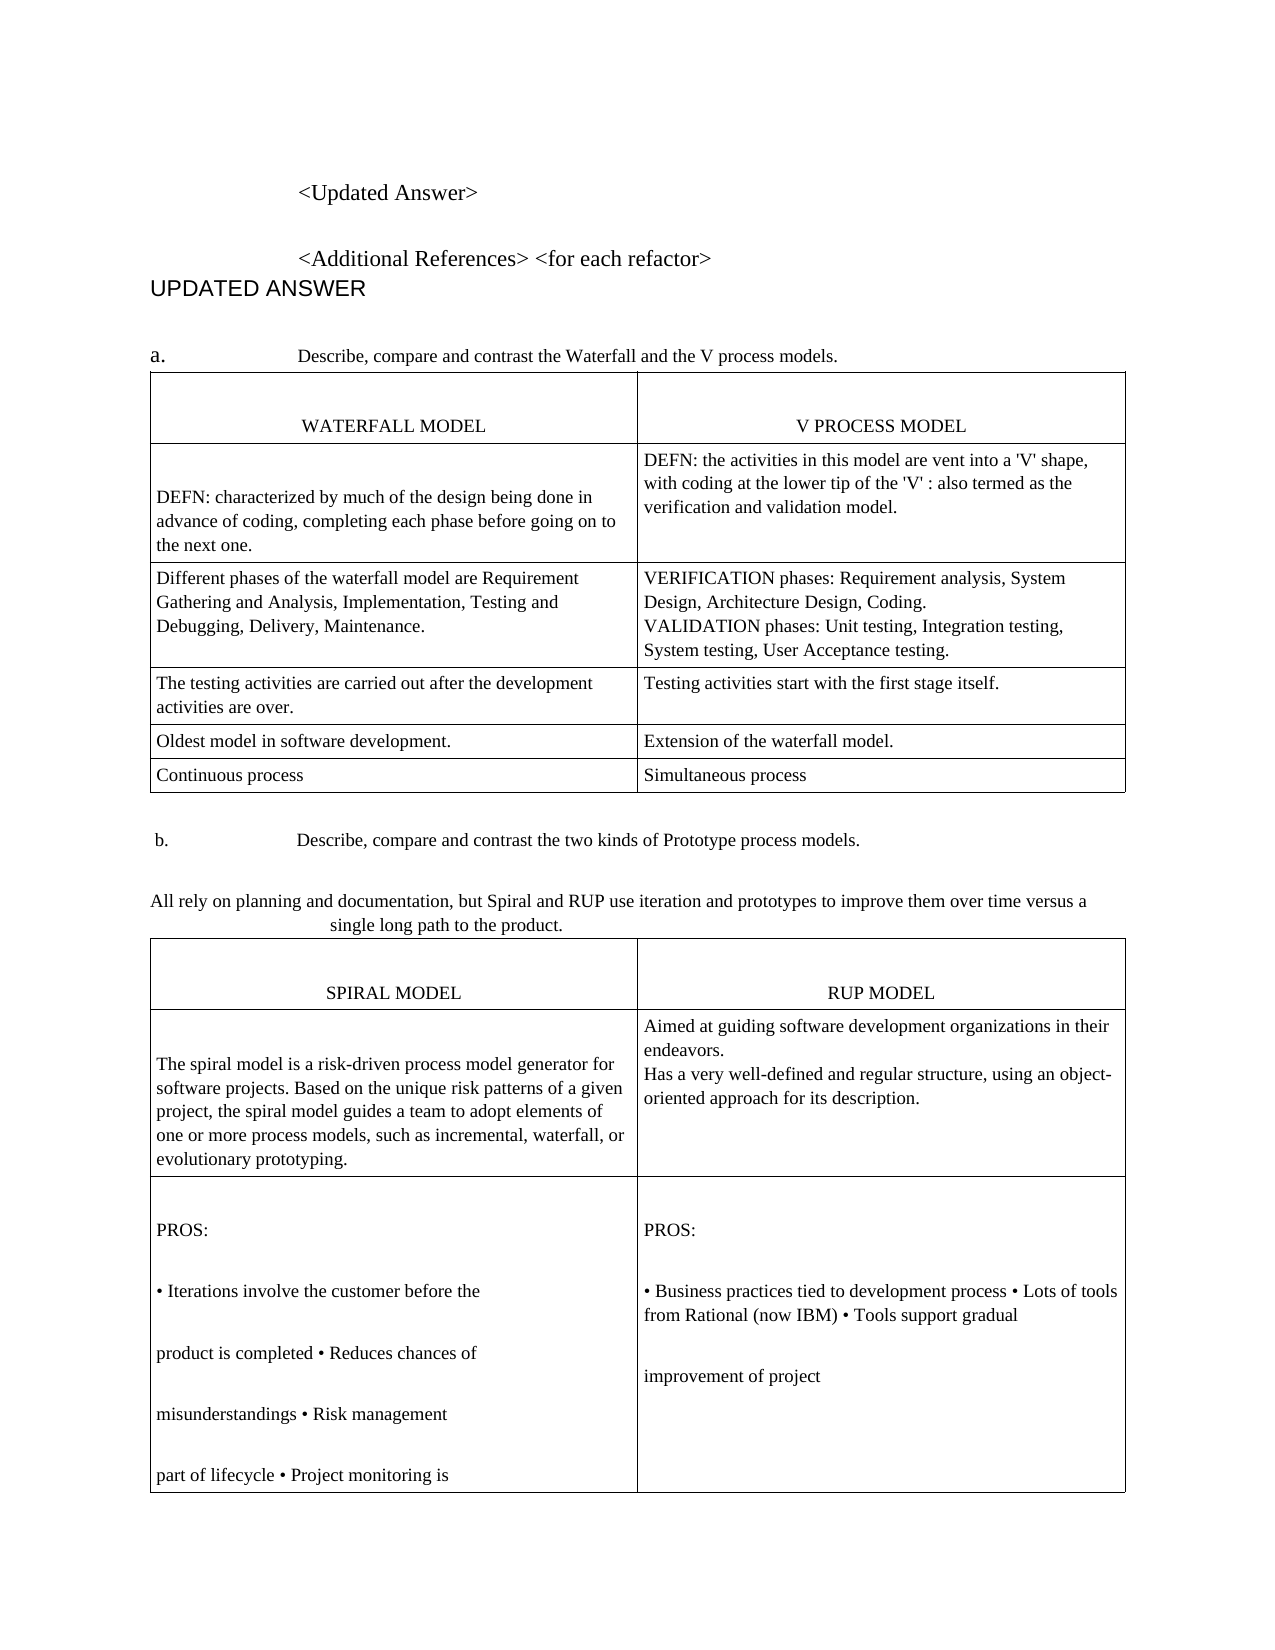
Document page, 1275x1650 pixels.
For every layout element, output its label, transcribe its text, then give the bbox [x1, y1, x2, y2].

table_cell Testing activities start with the first stage itself. [638, 668, 1125, 724]
table_cell Oldest model in software development. [151, 725, 637, 758]
subtitle b. Describe, compare and contrast the two kinds of Prototype process models. [150, 829, 1125, 850]
table_cell VERIFICATION phases: Requirement analysis, System Design, Architecture Design, Coding. VALIDATION phases: Unit testing, Integration testing, System testing, User Acceptance testing. [638, 563, 1125, 666]
subtitle a. Describe, compare and contrast the Waterfall and the V process models. [150, 342, 1125, 368]
table_cell The testing activities are carried out after the development activities are over. [151, 668, 637, 724]
table_cell Aimed at guiding software development organizations in their endeavors. Has a very well-defined and regular structure, using an object-oriented approach for its description. [638, 1010, 1125, 1176]
table_cell DEFN: the activities in this model are vent into a 'V' shape, with coding at the lower tip of the 'V' : also termed as the verification and validation model. [638, 444, 1125, 561]
table_cell PROS: • Business practices tied to development process • Lots of tools from Rational (now IBM) • Tools support gradual improvement of project [638, 1177, 1125, 1492]
table_cell DEFN: characterized by much of the design being done in advance of coding, completing each phase before going on to the next one. [151, 444, 637, 561]
table_header RUP MODEL [638, 939, 1125, 1009]
table_cell PROS: • Iterations involve the customer before the product is completed • Reduces chances of misunderstandings • Risk management part of lifecycle • Project monitoring is [151, 1177, 637, 1492]
subtitle <Additional References> <for each refactor> [298, 246, 1125, 272]
table_header V PROCESS MODEL [638, 373, 1125, 443]
table_header SPIRAL MODEL [151, 939, 637, 1009]
table_cell Simultaneous process [638, 759, 1125, 791]
table_cell The spiral model is a risk-driven process model generator for software projects. Based on the unique risk patterns of a given project, the spiral model guides a team to adopt elements of one or more process models, such as incremental, waterfall, or evolutionary prototyping. [151, 1010, 637, 1176]
table_header WATERFALL MODEL [151, 373, 637, 443]
table_cell Continuous process [151, 759, 637, 791]
table_cell Extension of the waterfall model. [638, 725, 1125, 758]
text UPDATED ANSWER [150, 275, 1125, 301]
table_cell Different phases of the waterfall model are Requirement Gathering and Analysis, Implementation, Testing and Debugging, Delivery, Maintenance. [151, 563, 637, 666]
subtitle <Updated Answer> [298, 179, 1125, 205]
subtitle All rely on planning and documentation, but Spiral and RUP use iteration and prototypes to improve them over time versus a single long path to the product. [150, 891, 1125, 935]
